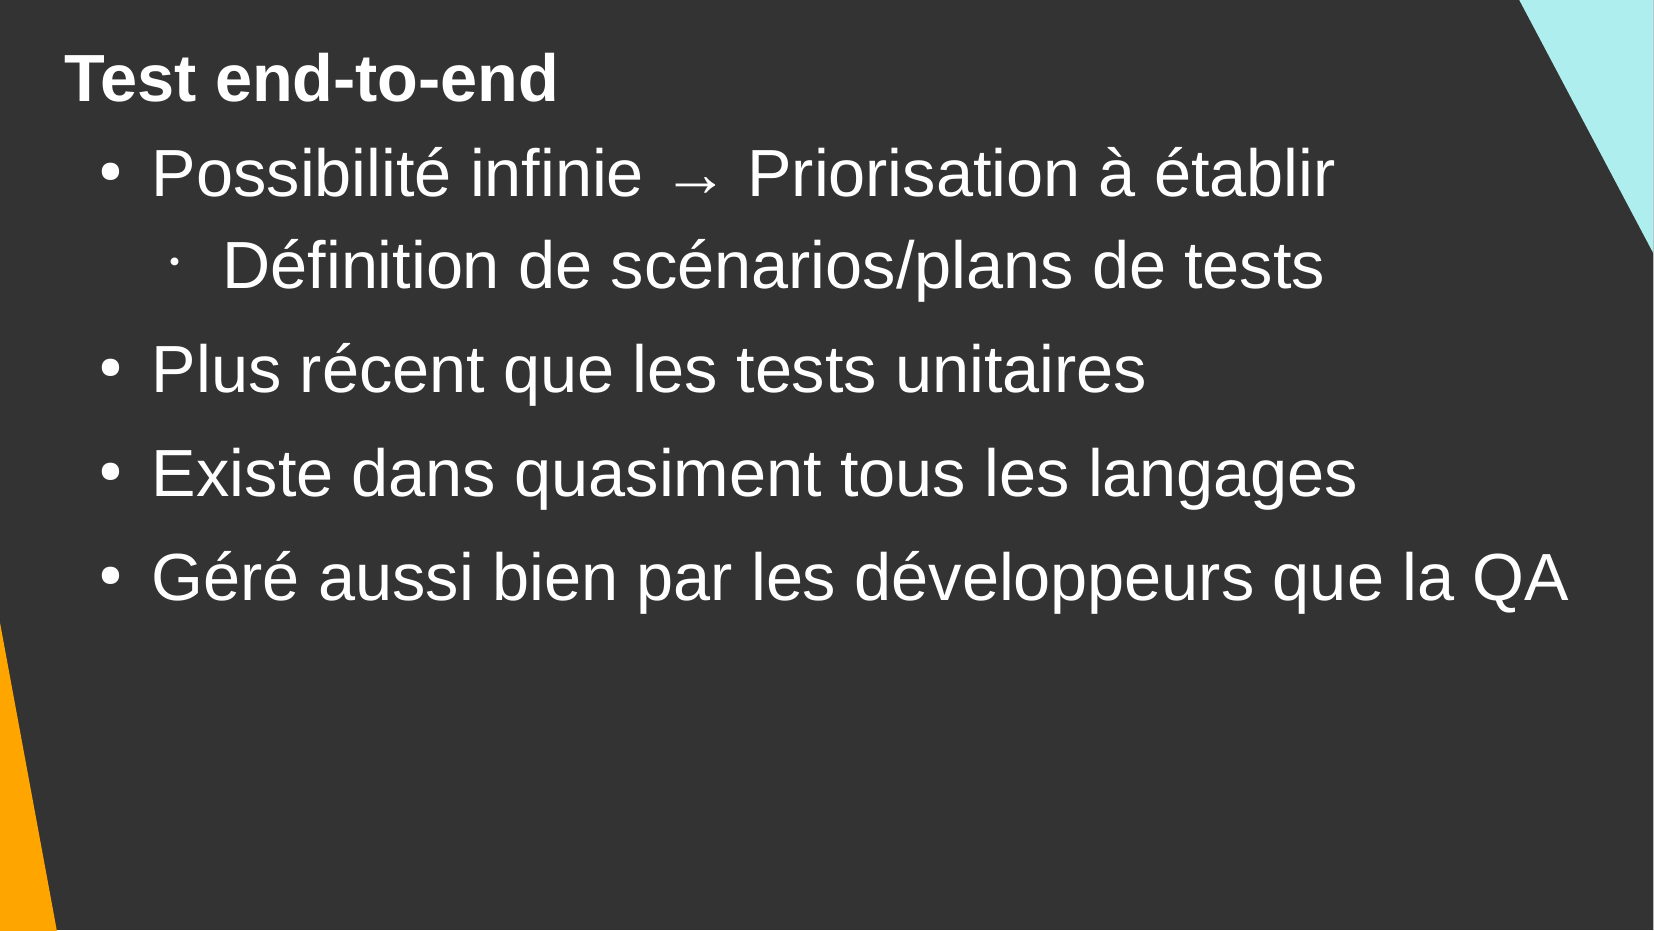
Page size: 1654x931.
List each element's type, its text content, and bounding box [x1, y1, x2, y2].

list Possibilité infinie → Priorisation à établir Définition de scénarios/plans de tests Plus récent que les tests unitaires Existe dans quasiment tous les langages Géré aussi bien par les développeurs que la QA [80, 135, 1620, 680]
text_box [0, 622, 57, 931]
text_box [1519, 0, 1654, 255]
title Test end-to-end [64, 40, 1075, 116]
